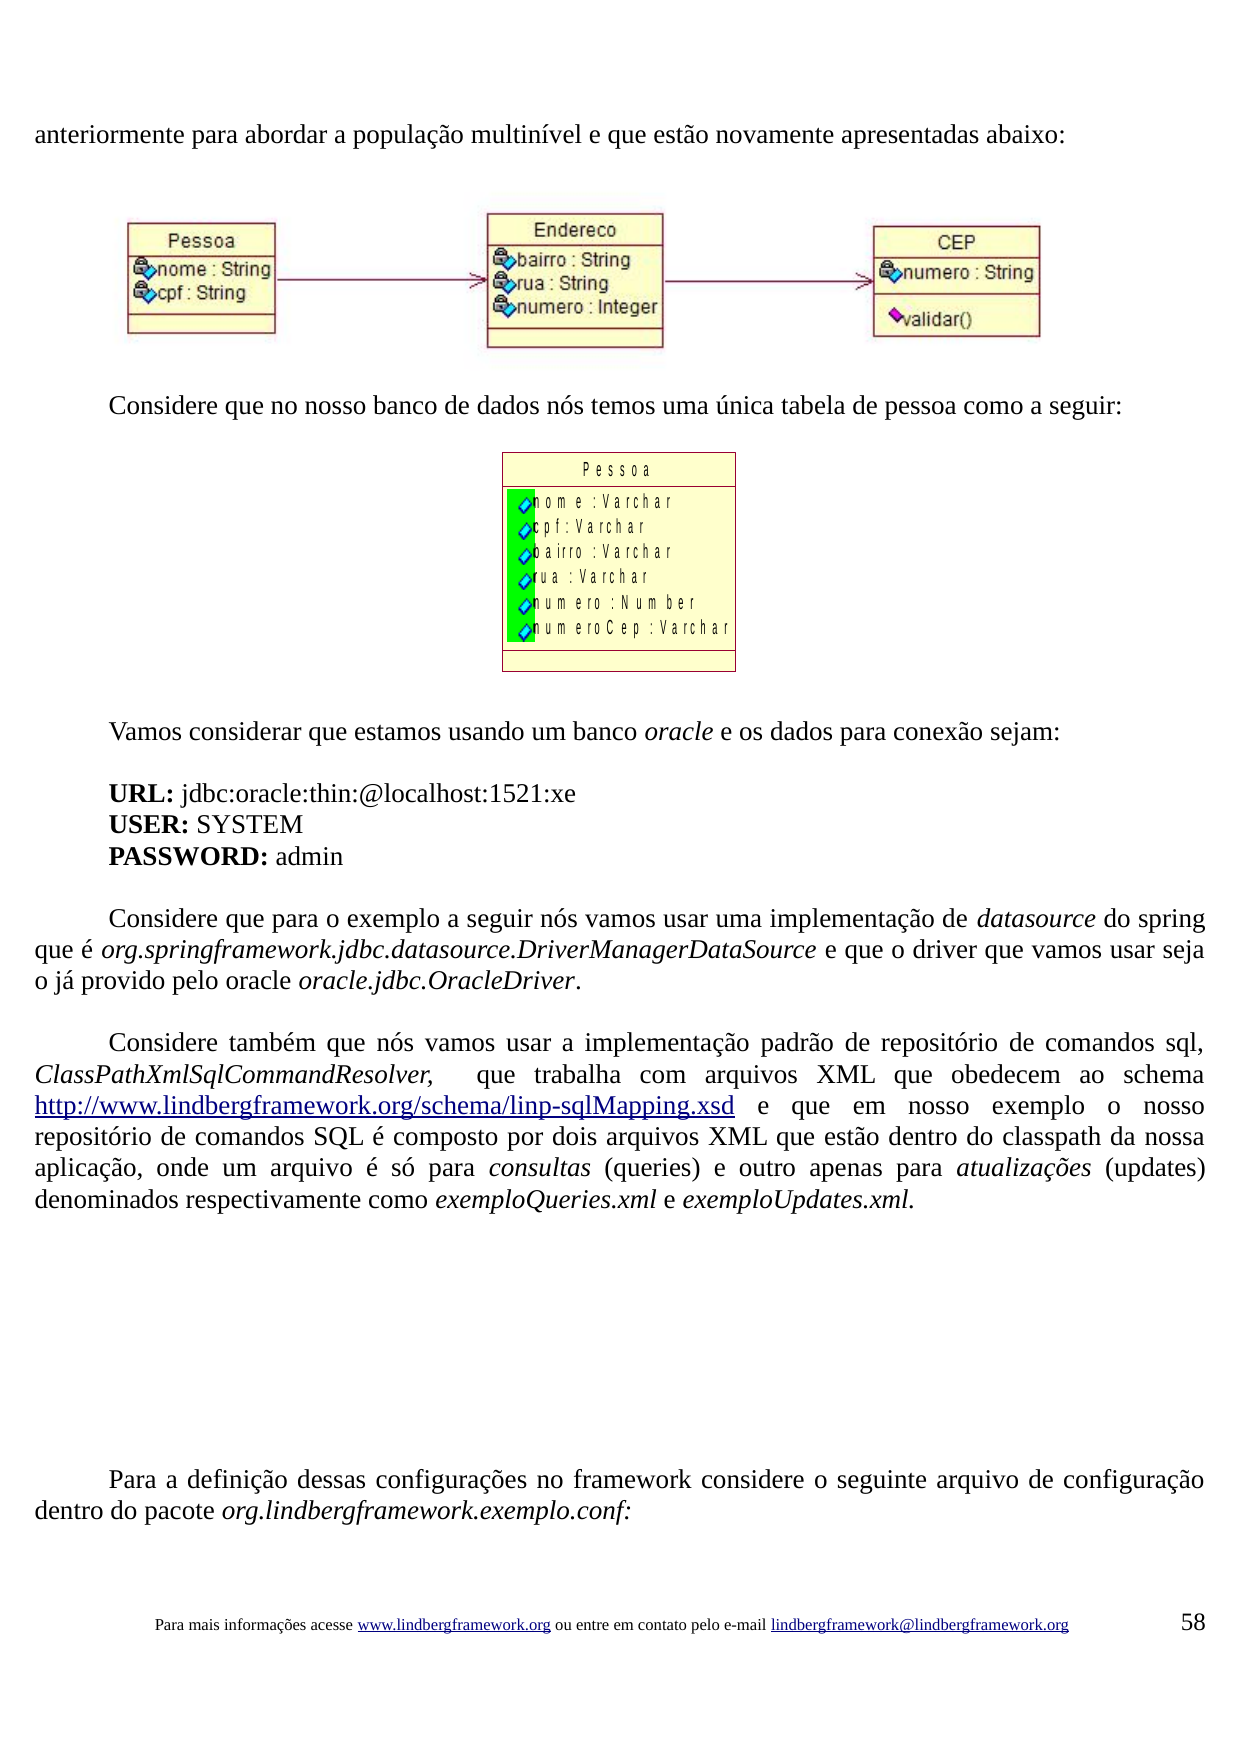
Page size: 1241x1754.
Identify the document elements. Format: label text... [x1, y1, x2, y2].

text PASSWORD: admin [34, 840, 1206, 871]
text URL: jdbc:oracle:thin:@localhost:1521:xe [34, 777, 1206, 808]
picture [65, 168, 1147, 389]
text USER: SYSTEM [34, 808, 1206, 840]
text Para a definição dessas configurações no framework considere o seguinte arquivo de configuração dentro do pacote org.lindbergframework.exemplo.conf: [34, 1463, 1206, 1525]
text Considere também que nós vamos usar a implementação padrão de repositório de comandos sql, ClassPathXmlSqlCommandResolver, que trabalha com arquivos XML que obedecem ao schema http://www.lindbergframework.org/schema/linp-sqlMapping.xsd e que em nosso exemplo o nosso repositório de comandos SQL é composto por dois arquivos XML que estão dentro do classpath da nossa aplicação, onde um arquivo é só para consultas (queries) e outro apenas para atualizações (updates) denominados respectivamente como exemploQueries.xml e exemploUpdates.xml. [34, 1027, 1206, 1214]
text Vamos considerar que estamos usando um banco oracle e os dados para conexão sejam: [34, 715, 1206, 746]
text Considere que no nosso banco de dados nós temos uma única tabela de pessoa como a seguir: [34, 149, 1206, 420]
text anteriormente para abordar a população multinível e que estão novamente apresentadas abaixo: [34, 118, 1206, 149]
text Considere que para o exemplo a seguir nós vamos usar uma implementação de datasource do spring que é org.springframework.jdbc.datasource.DriverManagerDataSource e que o driver que vamos usar seja o já provido pelo oracle oracle.jdbc.OracleDriver. [34, 902, 1206, 995]
